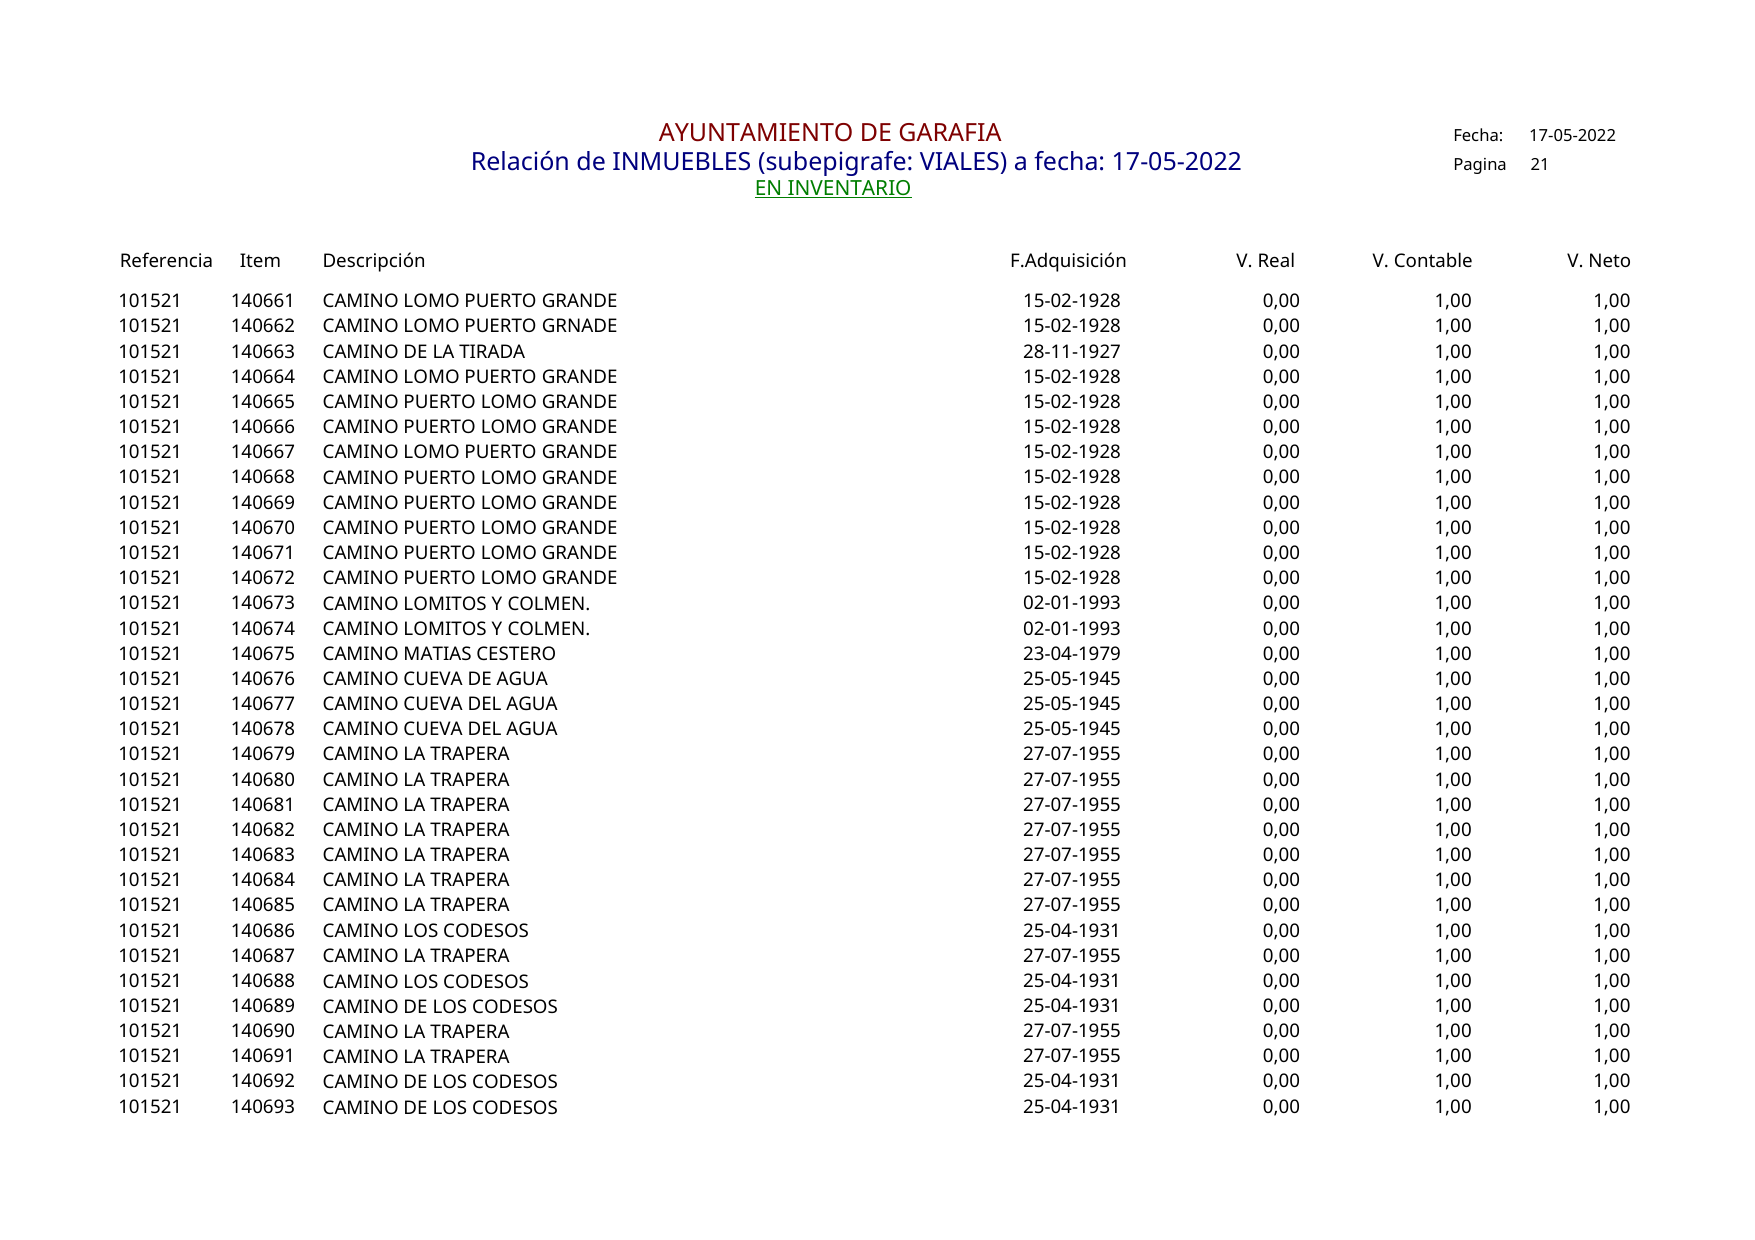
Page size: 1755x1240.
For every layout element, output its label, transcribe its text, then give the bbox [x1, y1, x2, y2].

text 1,00 [1593, 543, 1654, 564]
text 27-07-1955 [1023, 1021, 1144, 1042]
text 0,00 [1263, 316, 1324, 337]
text 27-07-1955 [1023, 1046, 1144, 1067]
text 1,00 [1434, 945, 1496, 966]
text 140693 [231, 1096, 318, 1117]
text 15-02-1928 [1023, 291, 1144, 312]
text 101521 [118, 316, 206, 337]
text 101521 [118, 291, 206, 312]
text 101521 [118, 1071, 206, 1092]
text 1,00 [1434, 719, 1496, 740]
text 1,00 [1434, 744, 1496, 765]
text 101521 [118, 845, 206, 866]
text 1,00 [1434, 971, 1496, 992]
text 1,00 [1434, 895, 1496, 916]
text 101521 [118, 392, 206, 413]
text 140687 [231, 945, 318, 966]
text 0,00 [1263, 1046, 1324, 1067]
text EN INVENTARIO [754, 177, 942, 200]
text 140667 [231, 442, 318, 463]
text 101521 [118, 769, 206, 790]
text 15-02-1928 [1023, 492, 1144, 513]
text CAMINO LA TRAPERA [322, 794, 652, 816]
text 140680 [231, 769, 318, 790]
text 15-02-1928 [1023, 442, 1144, 463]
text 0,00 [1263, 518, 1324, 538]
text 25-05-1945 [1023, 669, 1144, 689]
text 140669 [231, 492, 318, 513]
text Descripción [322, 251, 445, 272]
text 1,00 [1593, 819, 1654, 841]
text 140692 [231, 1071, 318, 1092]
text 140681 [231, 794, 318, 815]
text 140683 [231, 845, 318, 866]
text 1,00 [1593, 568, 1654, 589]
text 1,00 [1593, 1021, 1654, 1042]
text 0,00 [1263, 1071, 1324, 1092]
text 1,00 [1593, 291, 1654, 312]
text 140678 [231, 719, 318, 740]
text 27-07-1955 [1023, 769, 1144, 790]
text 1,00 [1434, 669, 1496, 689]
text 15-02-1928 [1023, 543, 1144, 564]
text 1,00 [1593, 744, 1654, 765]
text 27-07-1955 [1023, 845, 1144, 866]
text 1,00 [1593, 794, 1654, 815]
text CAMINO DE LOS CODESOS [322, 1072, 595, 1093]
text CAMINO LA TRAPERA [322, 820, 652, 841]
text Fecha: [1453, 126, 1529, 145]
text 1,00 [1593, 694, 1654, 715]
text CAMINO LOMO PUERTO GRANDE [322, 291, 652, 312]
text 101521 [118, 417, 206, 438]
text 0,00 [1263, 417, 1324, 438]
text 0,00 [1263, 669, 1324, 689]
text 1,00 [1593, 895, 1654, 916]
text V. Real [1236, 251, 1323, 272]
text 1,00 [1593, 467, 1654, 488]
text 1,00 [1593, 417, 1654, 438]
text 140670 [231, 518, 318, 538]
text 27-07-1955 [1023, 945, 1144, 966]
text 101521 [118, 1021, 206, 1042]
text 101521 [118, 643, 206, 664]
text CAMINO MATIAS CESTERO [322, 643, 652, 664]
text 101521 [118, 1046, 206, 1067]
text 101521 [118, 895, 206, 916]
text 101521 [118, 467, 206, 488]
text 101521 [118, 744, 206, 765]
text 1,00 [1434, 1096, 1496, 1117]
text 101521 [118, 694, 206, 715]
text 101521 [118, 518, 206, 538]
text 1,00 [1593, 945, 1654, 966]
text CAMINO LOS CODESOS [322, 972, 595, 992]
text F.Adquisición [1010, 251, 1147, 272]
text Pagina 21 [1453, 156, 1572, 174]
text 0,00 [1263, 1021, 1324, 1042]
text 0,00 [1263, 593, 1324, 614]
text 1,00 [1434, 996, 1496, 1017]
text 25-04-1931 [1023, 1071, 1144, 1092]
text 101521 [118, 568, 206, 589]
text CAMINO LA TRAPERA [322, 1047, 595, 1068]
text 1,00 [1434, 543, 1496, 564]
text 140661 [231, 291, 318, 312]
text 0,00 [1263, 945, 1324, 966]
text 1,00 [1434, 518, 1496, 538]
text 0,00 [1263, 1096, 1324, 1117]
text 1,00 [1434, 794, 1496, 815]
text 0,00 [1263, 920, 1324, 941]
text 1,00 [1434, 316, 1496, 337]
text 0,00 [1263, 291, 1324, 312]
text CAMINO CUEVA DE AGUA [322, 669, 652, 690]
text 1,00 [1434, 392, 1496, 413]
text 25-04-1931 [1023, 1096, 1144, 1117]
text 101521 [118, 1096, 206, 1117]
text 140686 [231, 920, 318, 941]
text 1,00 [1434, 920, 1496, 941]
text 25-04-1931 [1023, 920, 1144, 941]
text 0,00 [1263, 819, 1324, 841]
text 140662 [231, 316, 318, 337]
text 27-07-1955 [1023, 819, 1144, 841]
text 140679 [231, 744, 318, 765]
text 140688 [231, 971, 318, 992]
text CAMINO LA TRAPERA [322, 744, 652, 765]
text 25-04-1931 [1023, 971, 1144, 992]
text 140685 [231, 895, 318, 916]
text V. Neto [1567, 251, 1655, 272]
text 1,00 [1434, 694, 1496, 715]
text 140673 [231, 593, 318, 614]
text CAMINO PUERTO LOMO GRANDE [322, 568, 652, 589]
text 1,00 [1434, 593, 1496, 614]
text 101521 [118, 996, 206, 1017]
text CAMINO LA TRAPERA [322, 895, 652, 916]
text 1,00 [1434, 492, 1496, 513]
text 1,00 [1593, 492, 1654, 513]
text 02-01-1993 [1023, 618, 1144, 639]
text 25-04-1931 [1023, 996, 1144, 1017]
text 0,00 [1263, 694, 1324, 715]
text 0,00 [1263, 543, 1324, 564]
text 101521 [118, 971, 206, 992]
text 1,00 [1434, 618, 1496, 639]
text 140672 [231, 568, 318, 589]
text 1,00 [1593, 669, 1654, 689]
text 1,00 [1434, 417, 1496, 438]
text 101521 [118, 794, 206, 815]
text 101521 [118, 492, 206, 513]
text 27-07-1955 [1023, 870, 1144, 891]
text 101521 [118, 920, 206, 941]
text 140674 [231, 618, 318, 639]
text 1,00 [1593, 920, 1654, 941]
text 1,00 [1434, 1046, 1496, 1067]
text 15-02-1928 [1023, 568, 1144, 589]
text 1,00 [1593, 643, 1654, 664]
text 0,00 [1263, 895, 1324, 916]
text CAMINO DE LA TIRADA [322, 341, 652, 362]
text 0,00 [1263, 845, 1324, 866]
text 0,00 [1263, 719, 1324, 740]
text 0,00 [1263, 341, 1324, 362]
text 0,00 [1263, 769, 1324, 790]
text 101521 [118, 945, 206, 966]
text 1,00 [1593, 316, 1654, 337]
text 0,00 [1263, 492, 1324, 513]
text 0,00 [1263, 392, 1324, 413]
text CAMINO PUERTO LOMO GRANDE [322, 543, 652, 564]
text 140663 [231, 341, 318, 362]
text 25-05-1945 [1023, 719, 1144, 740]
text CAMINO CUEVA DEL AGUA [322, 694, 652, 715]
text 101521 [118, 669, 206, 689]
text 140677 [231, 694, 318, 715]
text 1,00 [1434, 341, 1496, 362]
text 15-02-1928 [1023, 316, 1144, 337]
text CAMINO LOMO PUERTO GRANDE [322, 442, 652, 463]
text CAMINO PUERTO LOMO GRANDE [322, 518, 652, 539]
text 15-02-1928 [1023, 417, 1144, 438]
text 0,00 [1263, 467, 1324, 488]
text 101521 [118, 442, 206, 463]
text CAMINO LA TRAPERA [322, 870, 652, 891]
text 101521 [118, 543, 206, 564]
text 1,00 [1593, 845, 1654, 866]
text 0,00 [1263, 643, 1324, 664]
text 101521 [118, 870, 206, 891]
text 0,00 [1263, 870, 1324, 891]
text 1,00 [1434, 769, 1496, 790]
text 28-11-1927 [1023, 341, 1144, 362]
text 101521 [118, 719, 206, 740]
text 1,00 [1434, 643, 1496, 664]
text CAMINO LA TRAPERA [322, 1022, 595, 1043]
text 1,00 [1434, 870, 1496, 891]
text CAMINO LOMO PUERTO GRNADE [322, 316, 652, 337]
text 1,00 [1434, 467, 1496, 488]
text CAMINO DE LOS CODESOS [322, 1097, 595, 1118]
text 15-02-1928 [1023, 518, 1144, 538]
text 1,00 [1434, 845, 1496, 866]
text 17-05-2022 [1529, 126, 1639, 145]
text 1,00 [1434, 819, 1496, 841]
text 1,00 [1593, 1046, 1654, 1067]
text 1,00 [1593, 769, 1654, 790]
text 1,00 [1593, 618, 1654, 639]
text 140682 [231, 819, 318, 841]
text CAMINO LA TRAPERA [322, 845, 652, 866]
text 1,00 [1593, 1071, 1654, 1092]
text 27-07-1955 [1023, 895, 1144, 916]
text 1,00 [1434, 1021, 1496, 1042]
text 140684 [231, 870, 318, 891]
text 140666 [231, 417, 318, 438]
text 140671 [231, 543, 318, 564]
text 15-02-1928 [1023, 467, 1144, 488]
text V. Contable [1372, 251, 1495, 272]
text 101521 [118, 618, 206, 639]
text CAMINO LA TRAPERA [322, 769, 652, 790]
text CAMINO LOMO PUERTO GRANDE [322, 367, 652, 388]
text 0,00 [1263, 568, 1324, 589]
text 140665 [231, 392, 318, 413]
text 1,00 [1434, 568, 1496, 589]
text 0,00 [1263, 996, 1324, 1017]
text 02-01-1993 [1023, 593, 1144, 614]
text 1,00 [1593, 367, 1654, 387]
text 1,00 [1593, 971, 1654, 992]
text 140689 [231, 996, 318, 1017]
text AYUNTAMIENTO DE GARAFIA [659, 119, 1058, 147]
text 1,00 [1434, 367, 1496, 387]
text 140664 [231, 367, 318, 387]
text 1,00 [1593, 518, 1654, 538]
text CAMINO PUERTO LOMO GRANDE [322, 392, 652, 413]
text 1,00 [1434, 1071, 1496, 1092]
text CAMINO CUEVA DEL AGUA [322, 719, 652, 740]
text CAMINO LOMITOS Y COLMEN. [322, 618, 652, 639]
text 1,00 [1434, 442, 1496, 463]
text CAMINO LA TRAPERA [322, 946, 652, 966]
text 23-04-1979 [1023, 643, 1144, 664]
text 1,00 [1593, 392, 1654, 413]
text 1,00 [1593, 341, 1654, 362]
text 0,00 [1263, 794, 1324, 815]
text 0,00 [1263, 367, 1324, 387]
text Relación de INMUEBLES (subepigrafe: VIALES) a fecha: 17-05-2022 [471, 148, 1245, 176]
text CAMINO PUERTO LOMO GRANDE [322, 492, 652, 513]
text 140668 [231, 467, 318, 488]
text 140691 [231, 1046, 318, 1067]
text 101521 [118, 819, 206, 841]
text 15-02-1928 [1023, 392, 1144, 413]
text 1,00 [1593, 442, 1654, 463]
text 140675 [231, 643, 318, 664]
text 0,00 [1263, 442, 1324, 463]
text 140690 [231, 1021, 318, 1042]
text 15-02-1928 [1023, 367, 1144, 387]
text CAMINO LOMITOS Y COLMEN. [322, 593, 652, 614]
text 27-07-1955 [1023, 744, 1144, 765]
text 140676 [231, 669, 318, 689]
text 101521 [118, 341, 206, 362]
text Referencia Item [119, 251, 298, 272]
text CAMINO PUERTO LOMO GRANDE [322, 417, 652, 438]
text CAMINO DE LOS CODESOS [322, 997, 595, 1018]
text 101521 [118, 593, 206, 614]
text 1,00 [1434, 291, 1496, 312]
text 101521 [118, 367, 206, 387]
text 1,00 [1593, 996, 1654, 1017]
text 1,00 [1593, 1096, 1654, 1117]
text 1,00 [1593, 870, 1654, 891]
text CAMINO LOS CODESOS [322, 920, 652, 941]
text 27-07-1955 [1023, 794, 1144, 815]
text 0,00 [1263, 971, 1324, 992]
text 0,00 [1263, 744, 1324, 765]
text 25-05-1945 [1023, 694, 1144, 715]
text 1,00 [1593, 719, 1654, 740]
text 1,00 [1593, 593, 1654, 614]
text 0,00 [1263, 618, 1324, 639]
text CAMINO PUERTO LOMO GRANDE [322, 467, 652, 488]
